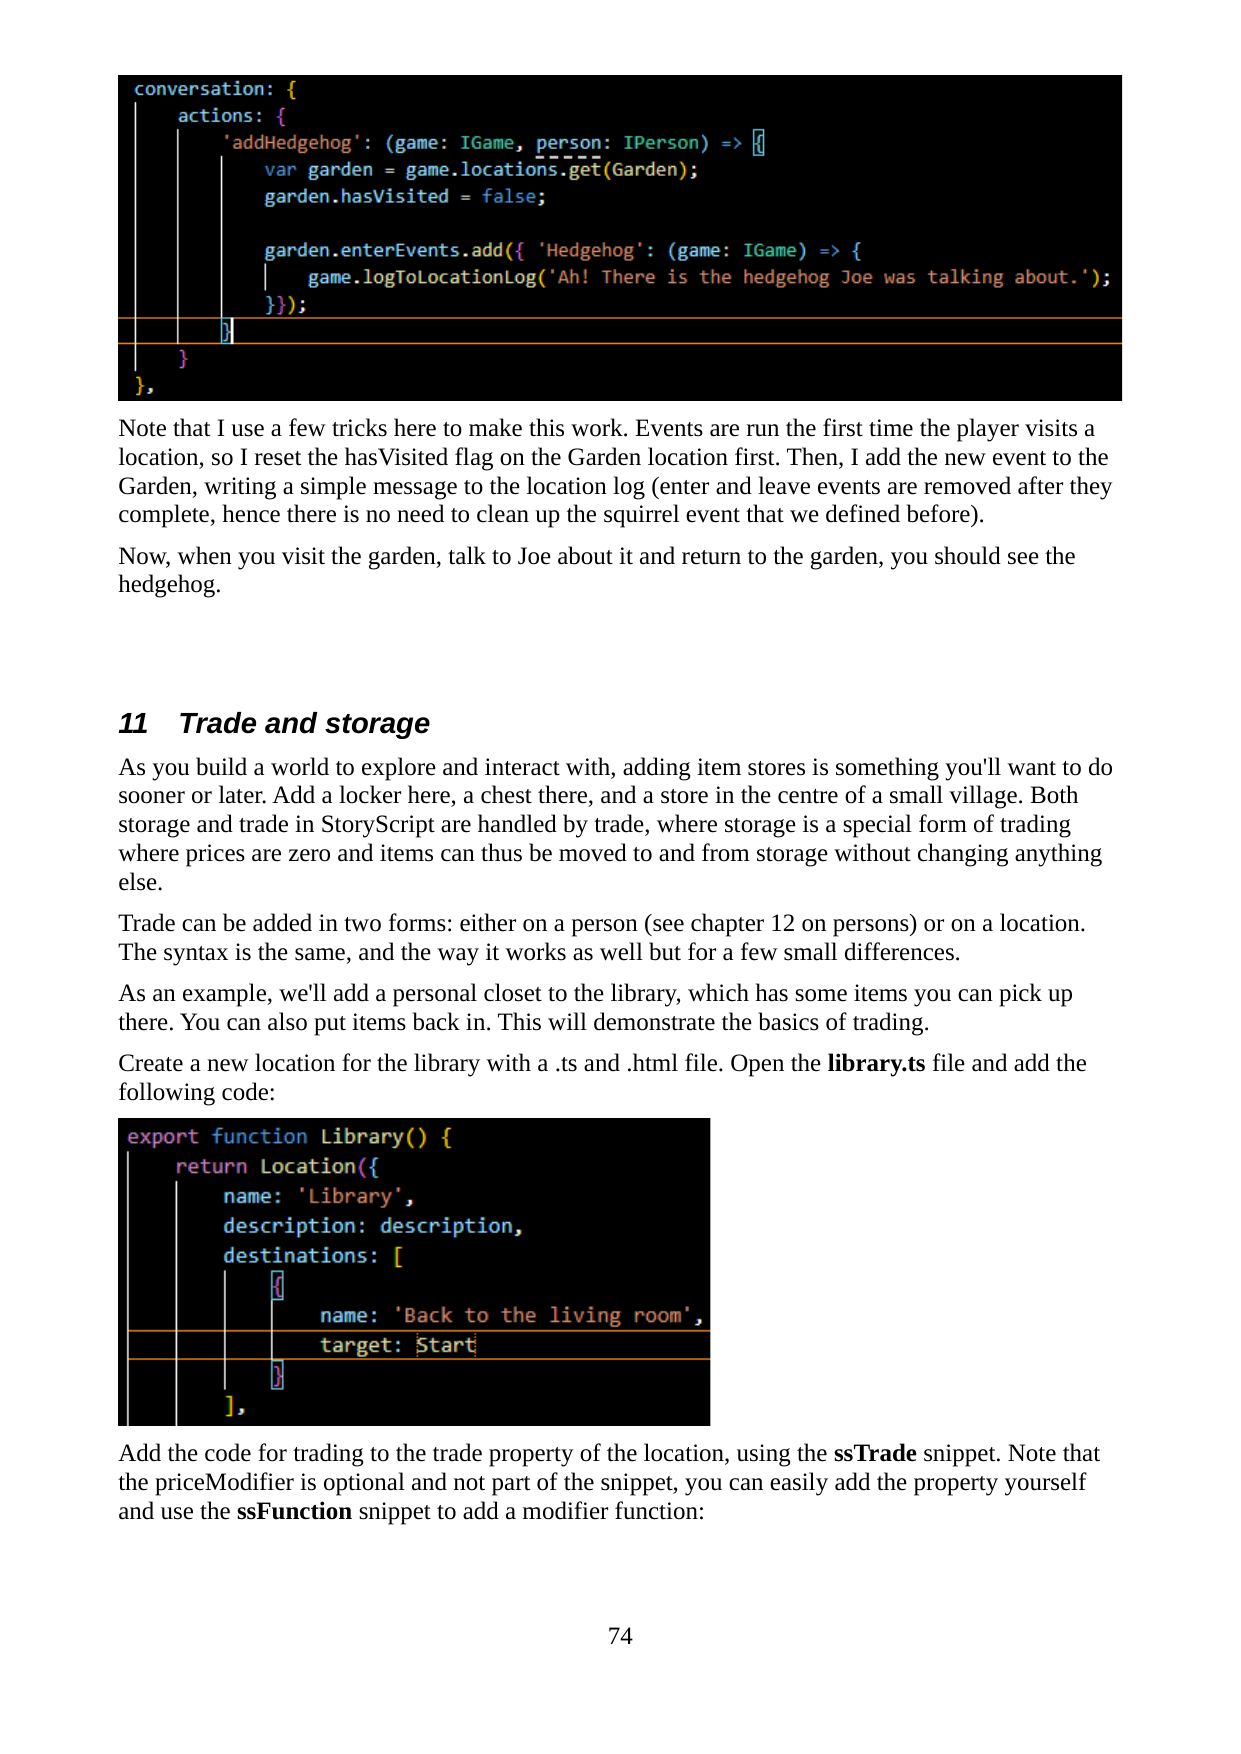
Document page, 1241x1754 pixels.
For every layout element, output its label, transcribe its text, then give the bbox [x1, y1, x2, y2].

text As you build a world to explore and interact with, adding item stores is something you'll want to do sooner or later. Add a locker here, a chest there, and a store in the centre of a small village. Both storage and trade in StoryScript are handled by trade, where storage is a special form of trading where prices are zero and items can thus be moved to and from storage without changing anything else. [118, 752, 1122, 896]
subtitle Trade and storage [118, 706, 1122, 739]
text Trade can be added in two forms: either on a person (see chapter 12 on persons) or on a location. The syntax is the same, and the way it works as well but for a few small differences. [118, 908, 1122, 966]
text As an example, we'll add a personal closet to the library, which has some items you can pick up there. You can also put items back in. This will demonstrate the basics of trading. [118, 978, 1122, 1036]
text Create a new location for the library with a .ts and .html file. Open the library.ts file and add the following code: [118, 1048, 1122, 1106]
text Add the code for trading to the trade property of the location, using the ssTrade snippet. Note that the priceModifier is optional and not part of the snippet, you can easily add the property yourself and use the ssFunction snippet to add a modifier function: [118, 1438, 1122, 1524]
text Now, when you visit the garden, talk to Joe about it and return to the garden, you should see the hedgehog. [118, 541, 1122, 598]
text Note that I use a few tricks here to make this work. Events are run the first time the player visits a location, so I reset the hasVisited flag on the Garden location first. Then, I add the new event to the Garden, writing a simple message to the location log (enter and leave events are removed after they complete, hence there is no need to clean up the squirrel event that we defined before). [118, 413, 1122, 528]
